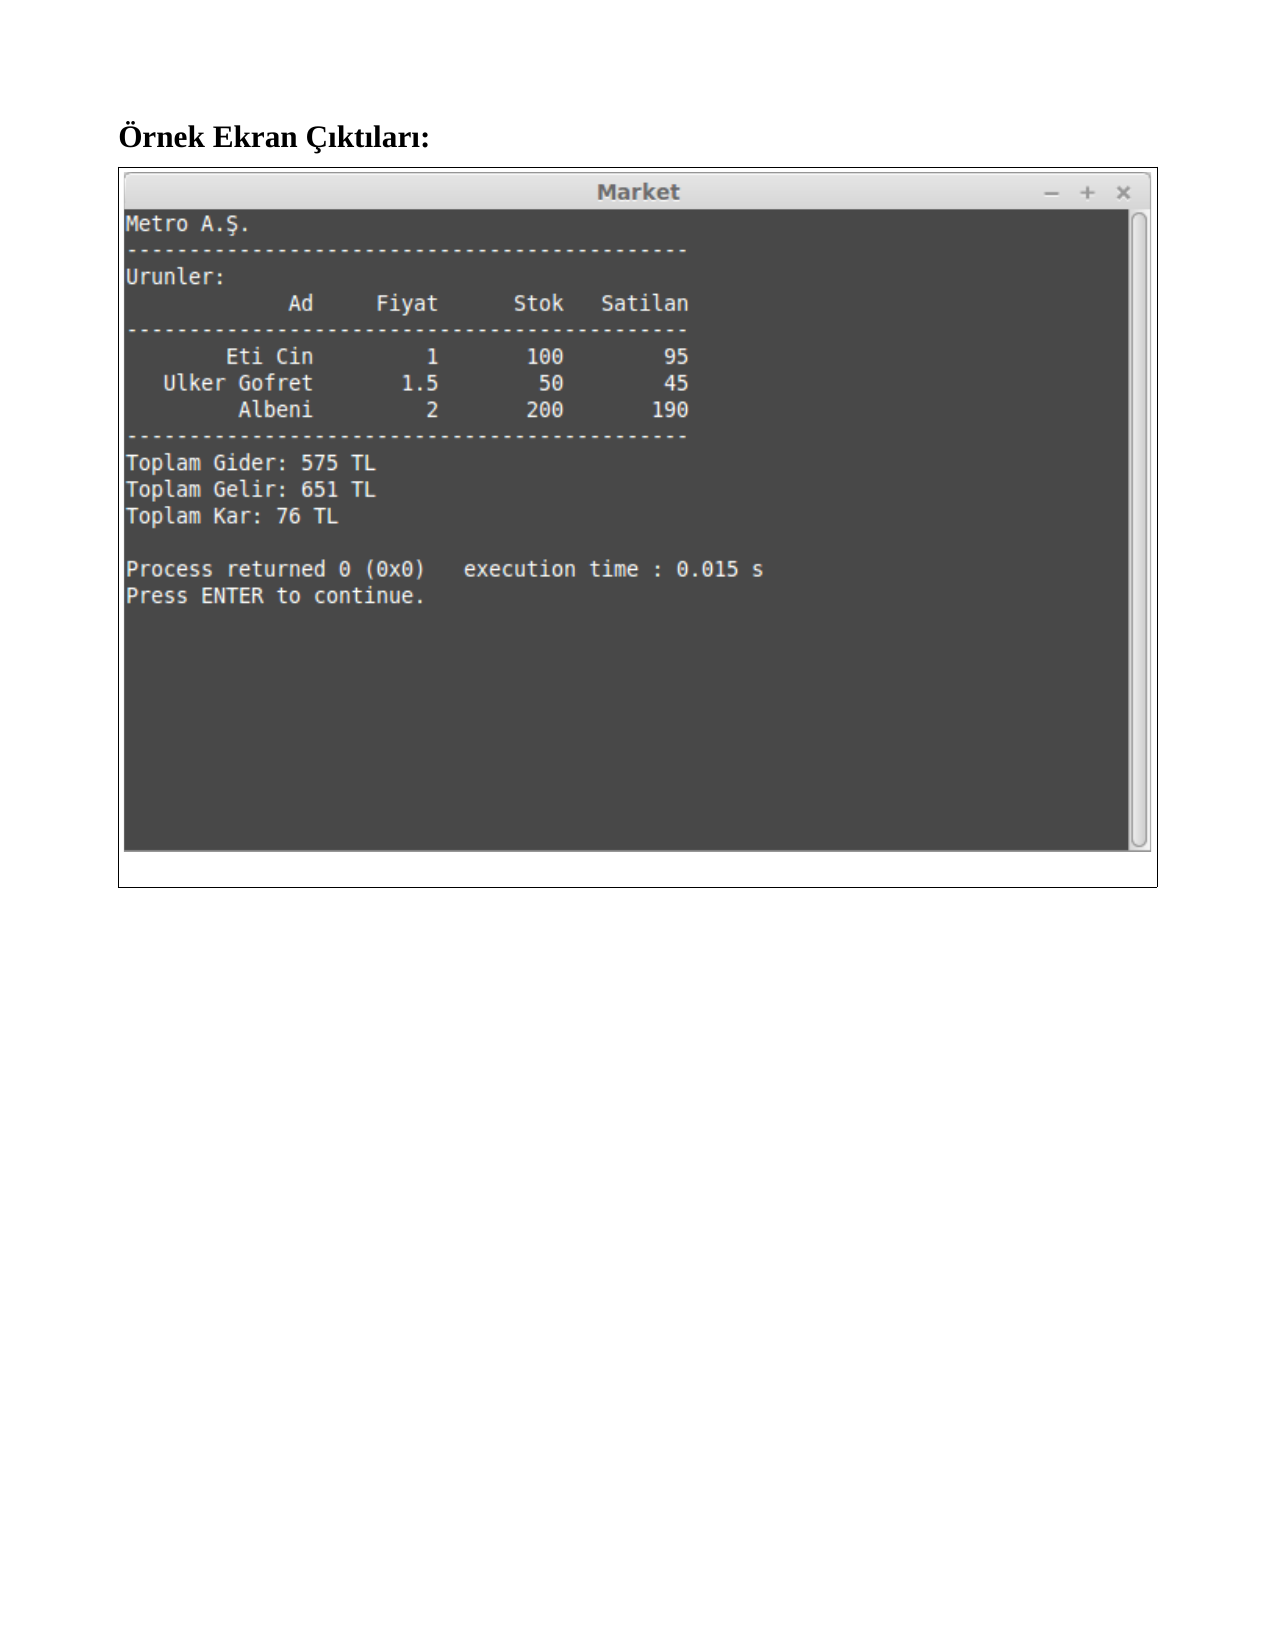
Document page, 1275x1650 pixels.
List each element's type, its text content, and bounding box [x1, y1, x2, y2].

text Örnek Ekran Çıktıları: [118, 118, 1157, 154]
table_header [119, 168, 1157, 886]
